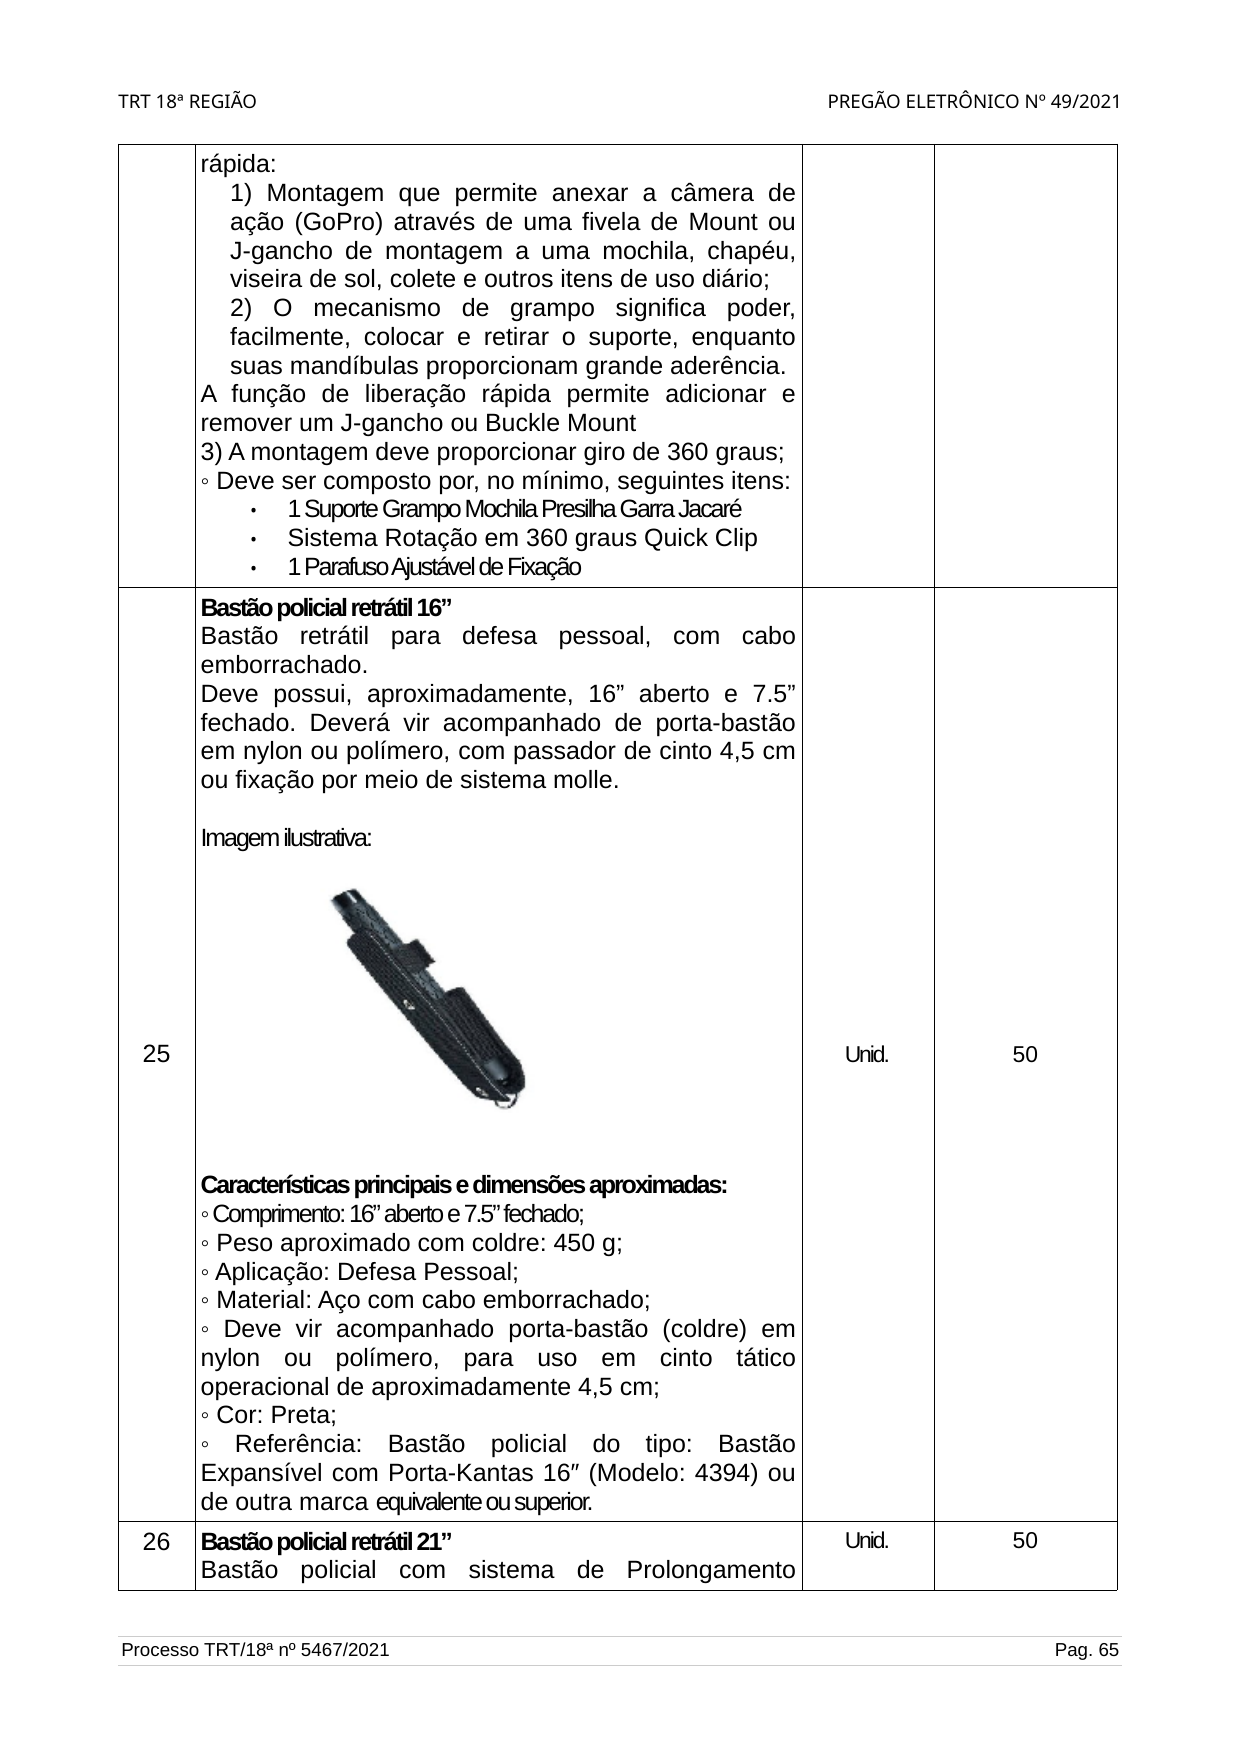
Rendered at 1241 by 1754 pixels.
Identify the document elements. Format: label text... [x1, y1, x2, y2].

table_cell Unid. [803, 588, 934, 1521]
table_cell 50 [935, 1522, 1117, 1590]
table_cell [803, 145, 934, 587]
table_cell Bastão policial retrátil 16” Bastão retrátil para defesa pessoal, com cabo emborrachado. Deve possui, aproximadamente, 16” aberto e 7.5” fechado. Deverá vir acompanhado de porta-bastão em nylon ou polímero, com passador de cinto 4,5 cm ou fixação por meio de sistema molle. Imagem ilustrativa: Características principais e dimensões aproximadas: ◦ Comprimento: 16” aberto e 7.5” fechado; ◦ Peso aproximado com coldre: 450 g; ◦ Aplicação: Defesa Pessoal; ◦ Material: Aço com cabo emborrachado; ◦ Deve vir acompanhado porta-bastão (coldre) em nylon ou polímero, para uso em cinto tático operacional de aproximadamente 4,5 cm; ◦ Cor: Preta; ◦ Referência: Bastão policial do tipo: Bastão Expansível com Porta-Kantas 16″ (Modelo: 4394) ou de outra marca equivalente ou superior. [196, 588, 802, 1521]
table_cell 26 [119, 1522, 195, 1590]
table_cell [119, 145, 195, 587]
table_cell rápida: 1) Montagem que permite anexar a câmera de ação (GoPro) através de uma fivela de Mount ou J-gancho de montagem a uma mochila, chapéu, viseira de sol, colete e outros itens de uso diário; 2) O mecanismo de grampo significa poder, facilmente, colocar e retirar o suporte, enquanto suas mandíbulas proporcionam grande aderência. A função de liberação rápida permite adicionar e remover um J-gancho ou Buckle Mount 3) A montagem deve proporcionar giro de 360 graus; ◦ Deve ser composto por, no mínimo, seguintes itens: 1 Suporte Grampo Mochila Presilha Garra Jacaré Sistema Rotação em 360 graus Quick Clip 1 Parafuso Ajustável de Fixação [196, 145, 802, 587]
table_cell Unid. [803, 1522, 934, 1590]
table_cell Bastão policial retrátil 21” Bastão policial com sistema de Prolongamento [196, 1522, 802, 1590]
table_cell 25 [119, 588, 195, 1521]
picture [316, 878, 563, 1113]
table_cell [935, 145, 1117, 587]
table_cell 50 [935, 588, 1117, 1521]
